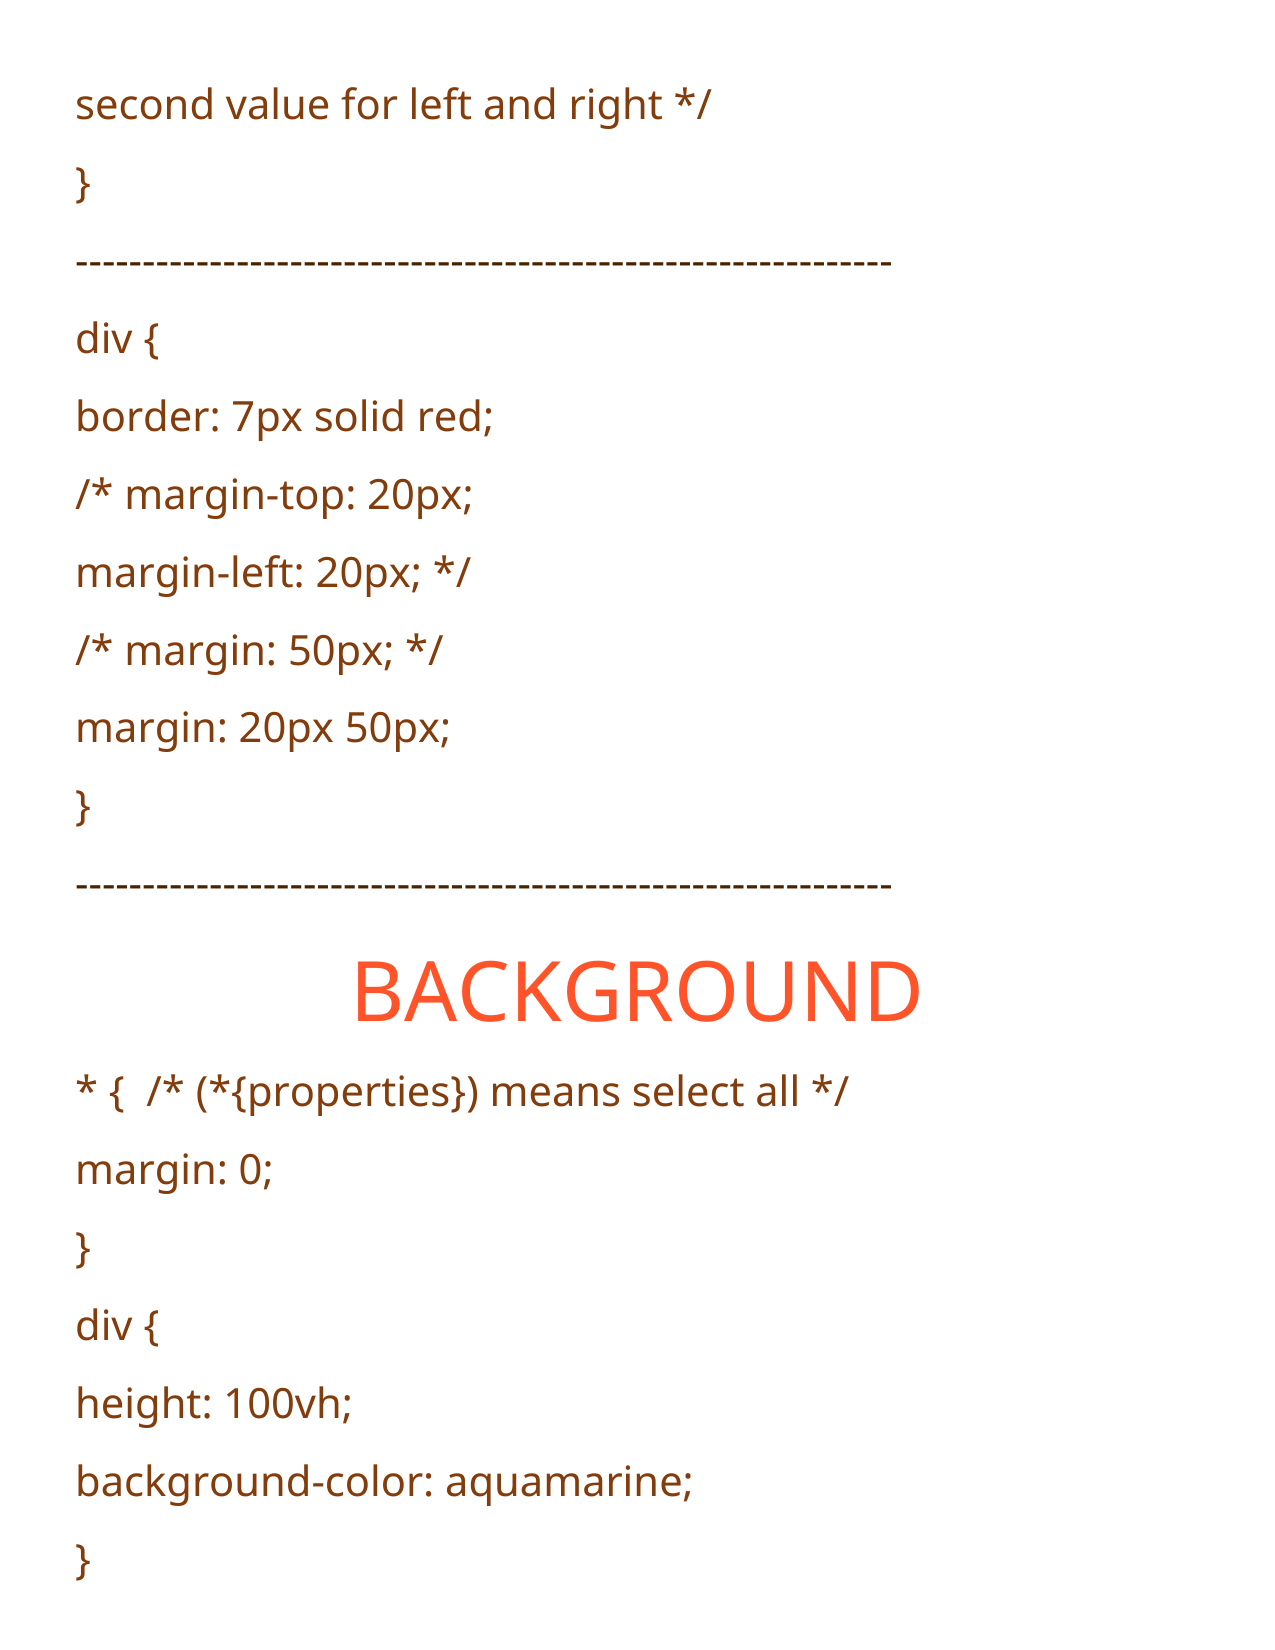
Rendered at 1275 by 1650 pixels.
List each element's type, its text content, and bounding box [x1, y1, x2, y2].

text ------------------------------------------------------------- [75, 854, 1200, 911]
text } [75, 776, 1200, 833]
text ------------------------------------------------------------- [75, 231, 1200, 288]
text second value for left and right */ [75, 75, 1200, 132]
text height: 100vh; [75, 1374, 1200, 1431]
text border: 7px solid red; [75, 387, 1200, 443]
text BACKGROUND [75, 932, 1200, 1046]
text background-color: aquamarine; [75, 1452, 1200, 1509]
text /* margin: 50px; */ [75, 620, 1200, 677]
text } [75, 153, 1200, 210]
text margin: 0; [75, 1140, 1200, 1197]
text } [75, 1218, 1200, 1275]
text } [75, 1530, 1200, 1587]
text div { [75, 1296, 1200, 1353]
text /* margin-top: 20px; [75, 464, 1200, 521]
text margin-left: 20px; */ [75, 542, 1200, 599]
text * { /* (*{properties}) means select all */ [75, 1062, 1200, 1119]
text div { [75, 309, 1200, 366]
text margin: 20px 50px; [75, 698, 1200, 755]
